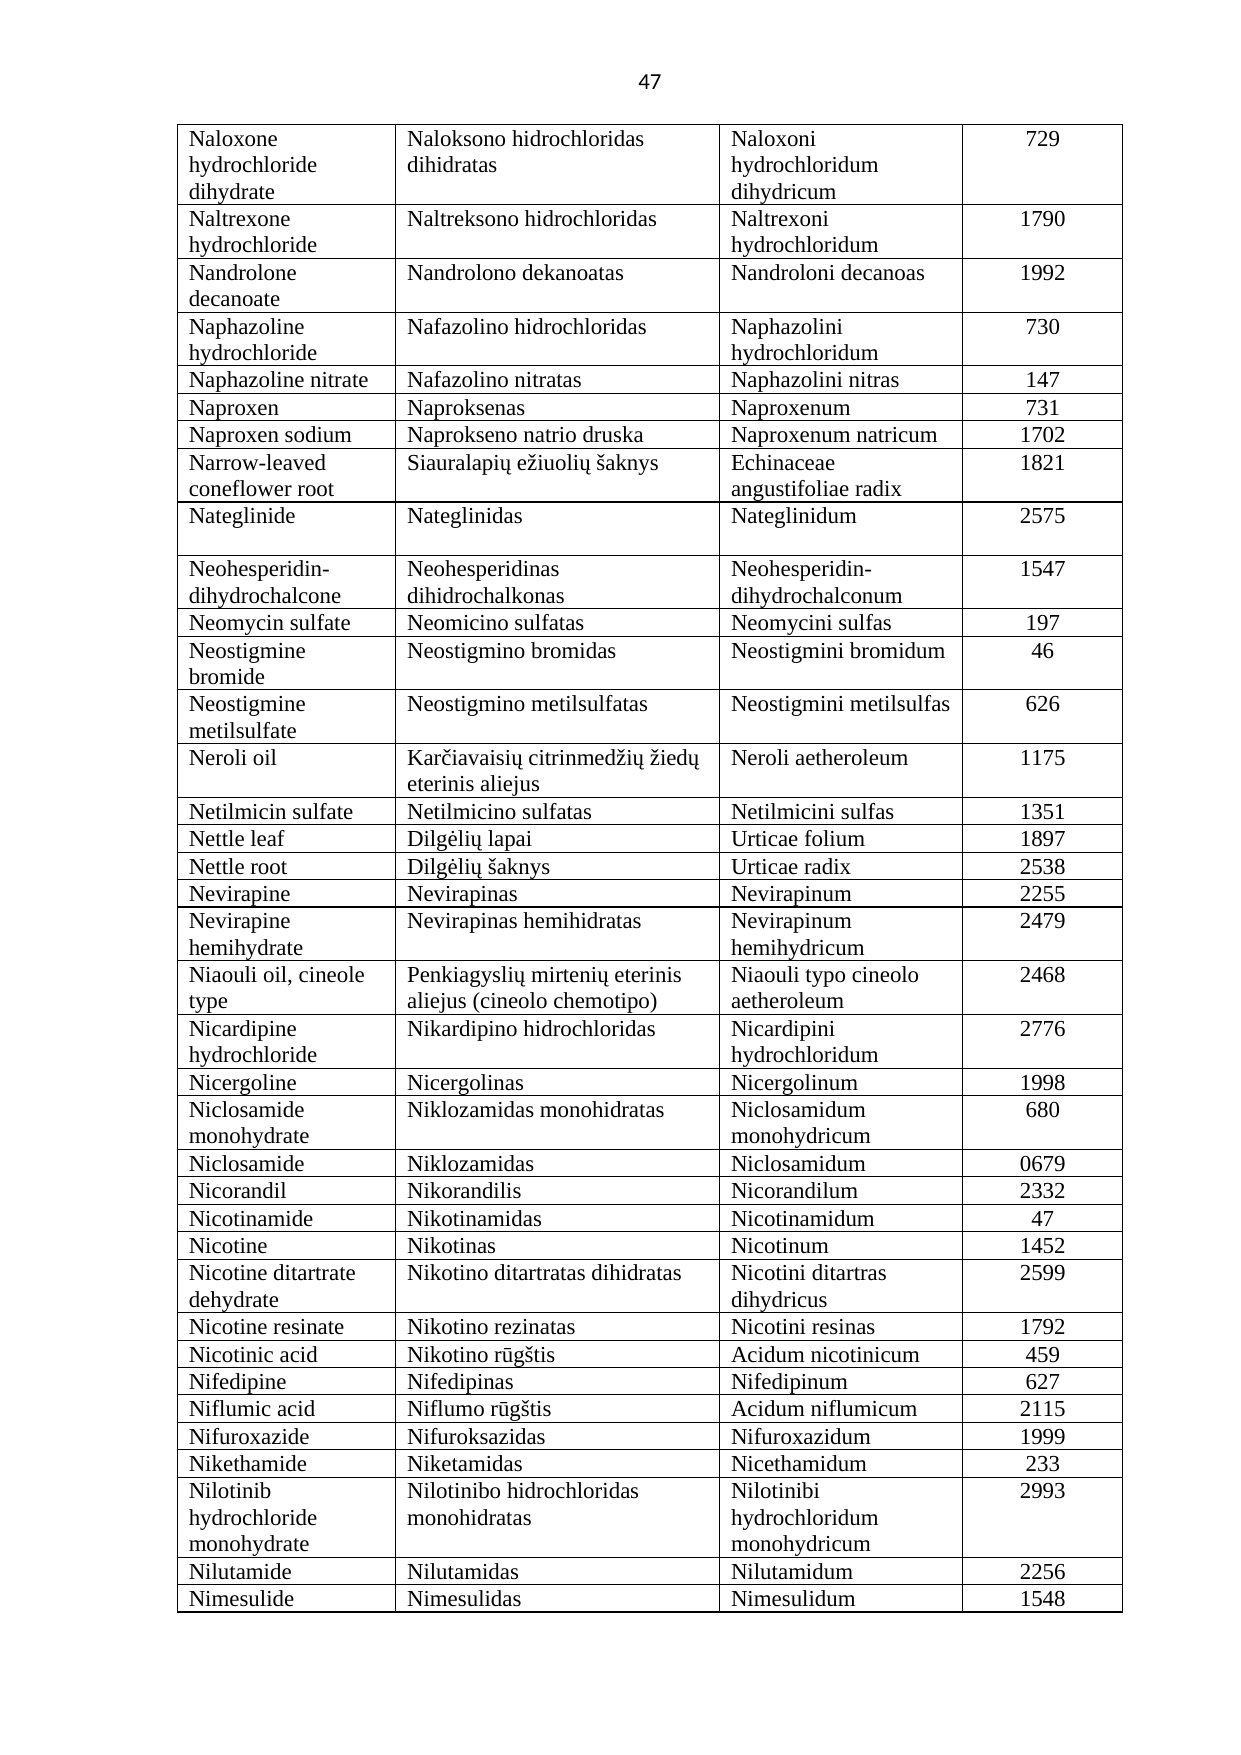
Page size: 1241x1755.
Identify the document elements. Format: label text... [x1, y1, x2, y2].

table_cell Nifuroksazidas [396, 1423, 719, 1449]
table_cell 2256 [963, 1558, 1122, 1584]
table_cell Neostigmino bromidas [396, 637, 719, 689]
table_cell Naproksenas [396, 394, 719, 420]
table_cell Nifedipinum [720, 1368, 962, 1394]
table_cell Acidum niflumicum [720, 1395, 962, 1422]
table_cell Naproxen sodium [178, 421, 395, 448]
table_cell 1821 [963, 449, 1122, 501]
table_cell Nikethamide [178, 1450, 395, 1477]
table_cell Nicethamidum [720, 1450, 962, 1477]
table_cell 729 [963, 125, 1122, 204]
table_cell Naproxenum [720, 394, 962, 420]
table_cell Naltrexoni hydrochloridum [720, 205, 962, 258]
table_cell Naphazoline hydrochloride [178, 313, 395, 365]
table_cell Neohesperidin-dihydrochalconum [720, 556, 962, 608]
table_cell Naphazolini nitras [720, 366, 962, 393]
table_cell Nifedipine [178, 1368, 395, 1394]
table_cell Neomycin sulfate [178, 609, 395, 636]
table_cell Nicotine ditartrate dehydrate [178, 1260, 395, 1312]
table_cell Niaouli typo cineolo aetheroleum [720, 961, 962, 1014]
table_cell Nevirapinum hemihydricum [720, 908, 962, 960]
table_cell Narrow-leaved coneflower root [178, 449, 395, 501]
table_cell Urticae folium [720, 825, 962, 852]
table_cell Naltrexone hydrochloride [178, 205, 395, 258]
table_cell Nicotinamide [178, 1205, 395, 1231]
table_cell Naproxen [178, 394, 395, 420]
table_cell 0679 [963, 1150, 1122, 1176]
table_cell Naphazoline nitrate [178, 366, 395, 393]
table_cell Nafazolino nitratas [396, 366, 719, 393]
table_cell 1452 [963, 1232, 1122, 1258]
table_cell Nikotinas [396, 1232, 719, 1258]
table_cell 680 [963, 1096, 1122, 1149]
table_cell Nicotine resinate [178, 1313, 395, 1339]
table_cell Nikotinamidas [396, 1205, 719, 1231]
table_cell Nimesulidum [720, 1585, 962, 1611]
table_cell Penkiagyslių mirtenių eterinis aliejus (cineolo chemotipo) [396, 961, 719, 1014]
table_cell Neostigmine metilsulfate [178, 690, 395, 743]
table_cell Nicotine [178, 1232, 395, 1258]
table_cell 2776 [963, 1015, 1122, 1068]
table_cell Naloksono hidrochloridas dihidratas [396, 125, 719, 204]
table_cell Niclosamide [178, 1150, 395, 1176]
table_cell Nimesulide [178, 1585, 395, 1611]
table_cell 1792 [963, 1313, 1122, 1339]
table_cell Nevirapinas [396, 880, 719, 906]
table_cell Nandrolono dekanoatas [396, 259, 719, 312]
table_cell Nikotino rūgštis [396, 1341, 719, 1367]
table_cell Niklozamidas monohidratas [396, 1096, 719, 1149]
table_cell Naloxone hydrochloride dihydrate [178, 125, 395, 204]
table_cell Niclosamidum [720, 1150, 962, 1176]
table_cell Siauralapių ežiuolių šaknys [396, 449, 719, 501]
table_cell Neroli aetheroleum [720, 744, 962, 797]
table_cell Neostigmine bromide [178, 637, 395, 689]
table_cell Neroli oil [178, 744, 395, 797]
table_cell Naprokseno natrio druska [396, 421, 719, 448]
table_cell Nateglinidum [720, 503, 962, 554]
table_cell Karčiavaisių citrinmedžių žiedų eterinis aliejus [396, 744, 719, 797]
table_cell Nilotinibi hydrochloridum monohydricum [720, 1478, 962, 1557]
table_cell Nicotini ditartras dihydricus [720, 1260, 962, 1312]
table_cell Nifuroxazidum [720, 1423, 962, 1449]
table_cell Nikorandilis [396, 1177, 719, 1204]
table_cell Nikotino rezinatas [396, 1313, 719, 1339]
table_cell Naltreksono hidrochloridas [396, 205, 719, 258]
table_cell Nifedipinas [396, 1368, 719, 1394]
table_cell Nicergoline [178, 1069, 395, 1095]
table_cell Neohesperidinas dihidrochalkonas [396, 556, 719, 608]
table_cell Nevirapinum [720, 880, 962, 906]
table_cell Nicergolinum [720, 1069, 962, 1095]
table_cell 1998 [963, 1069, 1122, 1095]
table_cell Netilmicini sulfas [720, 798, 962, 824]
table_cell 46 [963, 637, 1122, 689]
table_cell Nateglinide [178, 503, 395, 554]
table_cell 47 [963, 1205, 1122, 1231]
table_cell 1548 [963, 1585, 1122, 1611]
table_cell Nilutamidum [720, 1558, 962, 1584]
table_cell 2575 [963, 503, 1122, 554]
table_cell 2332 [963, 1177, 1122, 1204]
table_cell 2479 [963, 908, 1122, 960]
table_cell Dilgėlių šaknys [396, 853, 719, 879]
table_cell Naproxenum natricum [720, 421, 962, 448]
table_cell 2115 [963, 1395, 1122, 1422]
table_cell Neomicino sulfatas [396, 609, 719, 636]
table_cell Naphazolini hydrochloridum [720, 313, 962, 365]
table_cell Neostigmini metilsulfas [720, 690, 962, 743]
table_cell Dilgėlių lapai [396, 825, 719, 852]
table_cell 1175 [963, 744, 1122, 797]
table_cell Nevirapine hemihydrate [178, 908, 395, 960]
table_cell Nevirapinas hemihidratas [396, 908, 719, 960]
table_cell Niclosamidum monohydricum [720, 1096, 962, 1149]
table_cell Nicotinum [720, 1232, 962, 1258]
table_cell 147 [963, 366, 1122, 393]
table_cell Nandroloni decanoas [720, 259, 962, 312]
table_cell Nilotinib hydrochloride monohydrate [178, 1478, 395, 1557]
table_cell Urticae radix [720, 853, 962, 879]
table_cell Nicergolinas [396, 1069, 719, 1095]
table_cell Nikotino ditartratas dihidratas [396, 1260, 719, 1312]
table_cell 1702 [963, 421, 1122, 448]
table_cell 1897 [963, 825, 1122, 852]
table_cell Nettle leaf [178, 825, 395, 852]
table_cell Nandrolone decanoate [178, 259, 395, 312]
table_cell Nilotinibo hidrochloridas monohidratas [396, 1478, 719, 1557]
table_cell Niclosamide monohydrate [178, 1096, 395, 1149]
table_cell Nafazolino hidrochloridas [396, 313, 719, 365]
table_cell Nettle root [178, 853, 395, 879]
table_cell Niaouli oil, cineole type [178, 961, 395, 1014]
table_cell Nicotinic acid [178, 1341, 395, 1367]
table_cell 1790 [963, 205, 1122, 258]
table_cell Nimesulidas [396, 1585, 719, 1611]
table_cell Nicorandil [178, 1177, 395, 1204]
table_cell 2255 [963, 880, 1122, 906]
table_cell Nilutamidas [396, 1558, 719, 1584]
table_cell Neostigmini bromidum [720, 637, 962, 689]
table_cell Naloxoni hydrochloridum dihydricum [720, 125, 962, 204]
table_cell 1992 [963, 259, 1122, 312]
table_cell Nifuroxazide [178, 1423, 395, 1449]
table_cell Netilmicino sulfatas [396, 798, 719, 824]
table_cell Nicotini resinas [720, 1313, 962, 1339]
table_cell Niflumic acid [178, 1395, 395, 1422]
table_cell Nevirapine [178, 880, 395, 906]
table_cell 627 [963, 1368, 1122, 1394]
table_cell Netilmicin sulfate [178, 798, 395, 824]
table_cell Acidum nicotinicum [720, 1341, 962, 1367]
table_cell Neostigmino metilsulfatas [396, 690, 719, 743]
table_cell 2599 [963, 1260, 1122, 1312]
table_cell Niklozamidas [396, 1150, 719, 1176]
table_cell Echinaceae angustifoliae radix [720, 449, 962, 501]
table_cell 233 [963, 1450, 1122, 1477]
table_cell 626 [963, 690, 1122, 743]
table_cell Nateglinidas [396, 503, 719, 554]
table_cell 731 [963, 394, 1122, 420]
table_cell 2468 [963, 961, 1122, 1014]
table_cell Nicardipini hydrochloridum [720, 1015, 962, 1068]
table_cell 2538 [963, 853, 1122, 879]
table_cell 1999 [963, 1423, 1122, 1449]
table_cell Niflumo rūgštis [396, 1395, 719, 1422]
table_cell Nilutamide [178, 1558, 395, 1584]
table_cell Neohesperidin-dihydrochalcone [178, 556, 395, 608]
table_cell Niketamidas [396, 1450, 719, 1477]
table_cell 1547 [963, 556, 1122, 608]
table_cell 1351 [963, 798, 1122, 824]
table_cell 2993 [963, 1478, 1122, 1557]
table_cell 730 [963, 313, 1122, 365]
table_cell Nicardipine hydrochloride [178, 1015, 395, 1068]
table_cell Nicotinamidum [720, 1205, 962, 1231]
table_cell Neomycini sulfas [720, 609, 962, 636]
table_cell Nicorandilum [720, 1177, 962, 1204]
table_cell 459 [963, 1341, 1122, 1367]
table_cell 197 [963, 609, 1122, 636]
table_cell Nikardipino hidrochloridas [396, 1015, 719, 1068]
